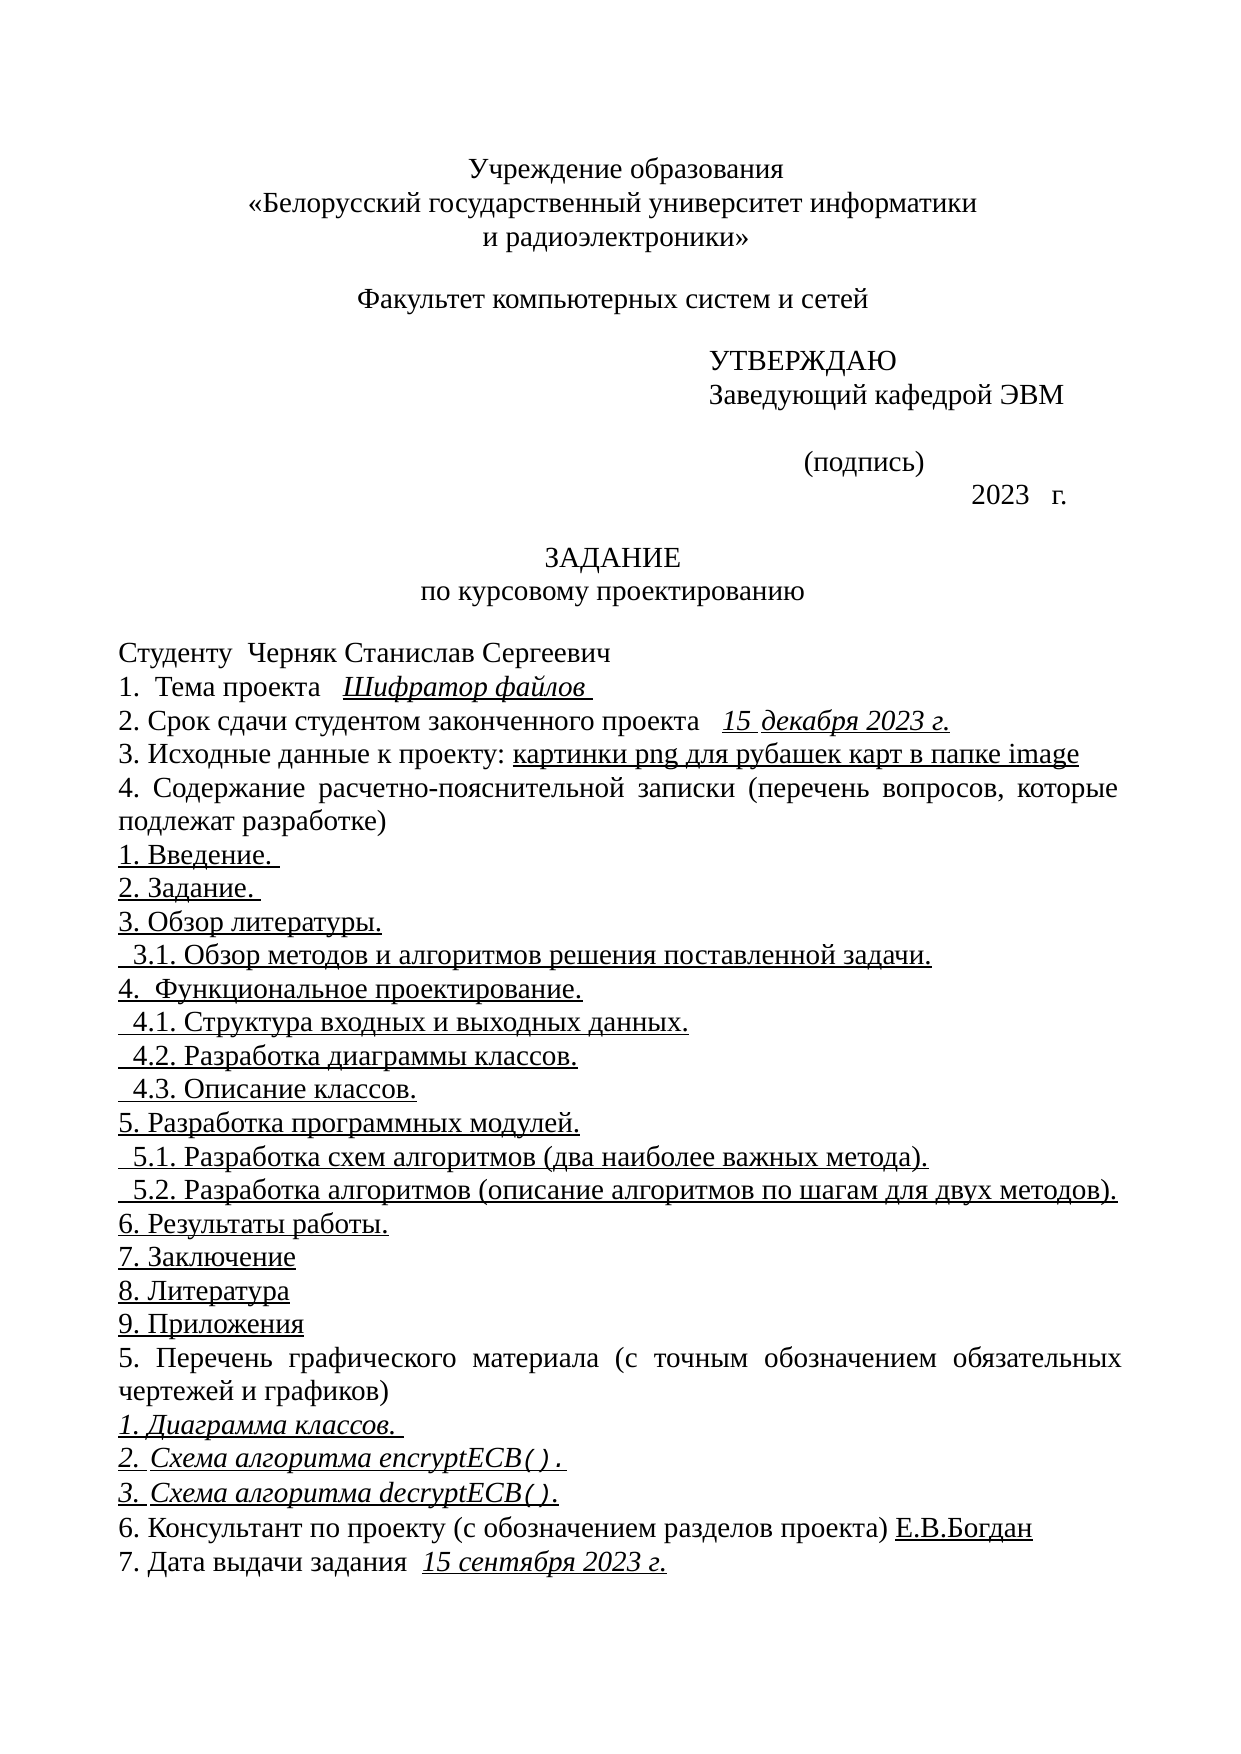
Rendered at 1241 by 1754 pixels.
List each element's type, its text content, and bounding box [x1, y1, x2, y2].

text Учреждение образования [118, 152, 1133, 185]
text (подпись) [709, 444, 1107, 477]
text 7. Дата выдачи задания 15 сентября 2023 г.–––––––––––––––––––––– – [118, 1544, 1122, 1577]
text 1. Введение. [118, 837, 1119, 870]
text 6. Результаты работы. [118, 1206, 1119, 1239]
text 8. Литература [118, 1273, 1119, 1306]
text 9. Приложения [118, 1306, 1119, 1340]
text 7. Заключение [118, 1239, 1119, 1273]
text 4. Функциональное проектирование. [118, 971, 1119, 1004]
text ЗАДАНИЕ [118, 540, 1107, 573]
text Студенту Черняк Станислав Сергеевич [118, 636, 1107, 669]
text 5. Перечень графического материала (с точным обозначением обязательных чертежей и графиков) [118, 1340, 1122, 1407]
text 4.2. Разработка диаграммы классов. [118, 1038, 1119, 1072]
text по курсовому проектированию [118, 573, 1107, 607]
text 1. Тема проекта Шифратор файлов –– –––– [118, 669, 1119, 703]
text 2. Схема алгоритма encryptECB(). [118, 1441, 1119, 1475]
text Заведующий кафедрой ЭВМ [709, 377, 1107, 410]
text 4. Содержание расчетно-пояснительной записки (перечень вопросов, которые подлежат разработке) [118, 770, 1119, 837]
text «Белорусский государственный университет информатики и радиоэлектроники» [118, 185, 1114, 252]
text 5. Разработка программных модулей. [118, 1105, 1119, 1139]
text 4.1. Структура входных и выходных данных. [118, 1004, 1119, 1038]
text Факультет компьютерных систем и сетей [118, 281, 1107, 314]
text 3. Исходные данные к проекту: картинки png для рубашек карт в папке image [118, 736, 1122, 770]
text 2. Срок сдачи студентом законченного проекта 15 декабря 2023 г.––– [118, 703, 1119, 736]
text –––––––––––––––––––––––– [709, 410, 1107, 444]
text 3. Схема алгоритма decryptECB().–––––––––––––––––––––––––––––– [118, 1475, 1119, 1510]
text ––––––––––––––––––2023 г. [709, 477, 1107, 511]
text 3. Обзор литературы. [118, 904, 1119, 937]
text 5.1. Разработка схем алгоритмов (два наиболее важных метода). [118, 1139, 1119, 1172]
text УТВЕРЖДАЮ [709, 343, 1107, 377]
text 5.2. Разработка алгоритмов (описание алгоритмов по шагам для двух методов). [118, 1172, 1119, 1206]
text 3.1. Обзор методов и алгоритмов решения поставленной задачи. [118, 937, 1119, 971]
text 2. Задание. [118, 870, 1119, 904]
text 1. Диаграмма классов. –––––––––––––––––––––––––––––– [118, 1407, 1119, 1441]
text 6. Консультант по проекту (с обозначением разделов проекта) Е.В.Богдан [118, 1510, 1119, 1544]
text 4.3. Описание классов. [118, 1072, 1119, 1105]
